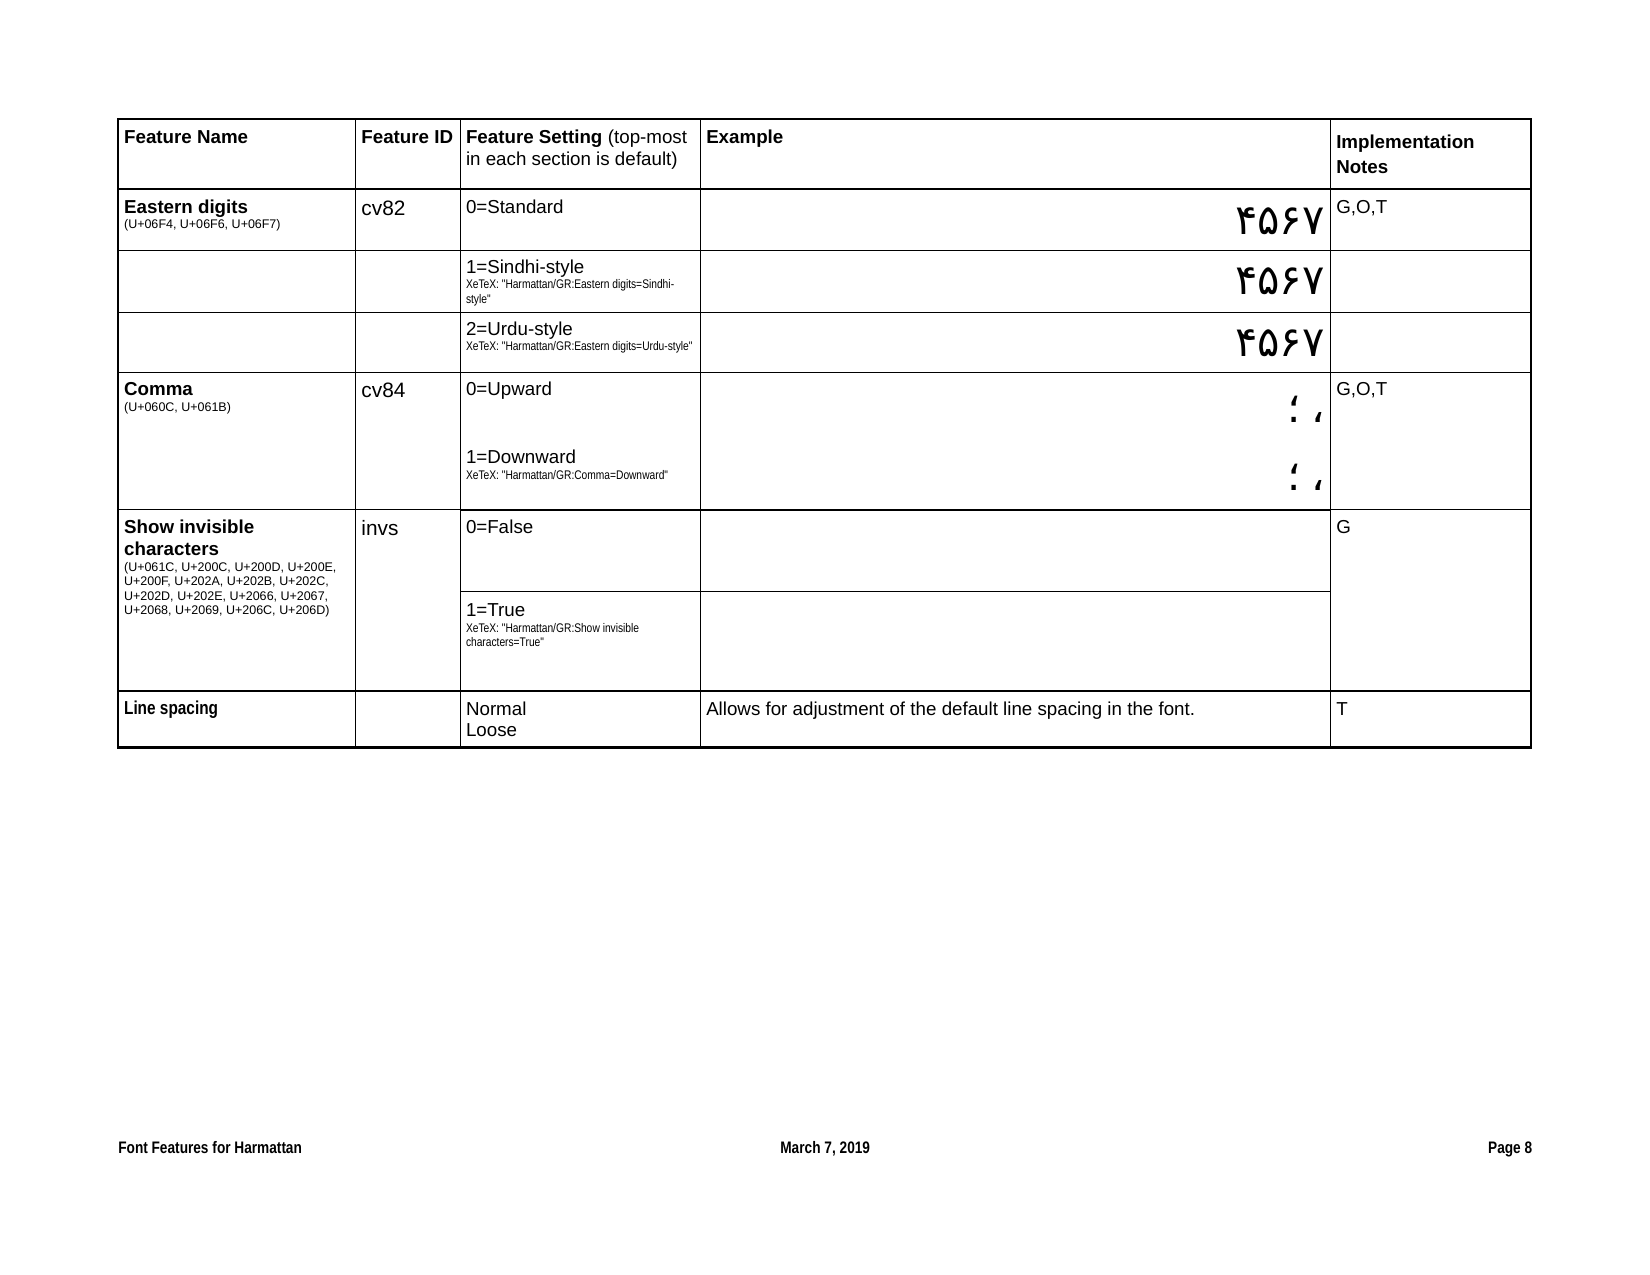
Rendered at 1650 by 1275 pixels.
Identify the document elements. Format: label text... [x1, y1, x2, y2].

table_cell G,O,T [1331, 373, 1530, 508]
table_header Example [701, 120, 1330, 188]
table_cell 0=False [461, 511, 700, 591]
table_cell Comma (U+060C, U+061B) [119, 373, 355, 508]
table_cell Show invisible characters (U+061C, U+200C, U+200D, U+200E, U+200F, U+202A, U+202B, U+202C, U+202D, U+202E, U+2066, U+2067, U+2068, U+2069, U+206C, U+206D) [119, 510, 355, 690]
table_cell 0=Standard [461, 190, 700, 250]
table_cell [119, 313, 355, 372]
table_cell [119, 251, 355, 312]
table_cell ، ؛ [701, 373, 1330, 440]
table_cell Line spacing [119, 692, 355, 746]
table_cell [356, 313, 460, 372]
table_cell [1331, 251, 1530, 312]
table_cell cv84 [356, 373, 460, 508]
table_cell Normal Loose [461, 692, 700, 746]
table_cell 1=Downward XeTeX: "Harmattan/GR:Comma=Downward" [461, 440, 700, 508]
table_cell [1331, 313, 1530, 372]
table_cell ، ؛ [701, 440, 1330, 508]
table_cell G [1331, 510, 1530, 690]
table_cell ۴۵۶۷ [701, 251, 1330, 312]
table_header Feature Name [119, 120, 355, 188]
table_header Feature Setting (top-most in each section is default) [461, 120, 700, 188]
table_cell ؜ ‌ ‍‎ ‏ ‪ ‫ ‬ ‭ ‮ ⁦ ⁧ ⁨ ⁩ [701, 511, 1330, 591]
table_cell G,O,T [1331, 190, 1530, 250]
table_cell cv82 [356, 190, 460, 250]
table_cell 2=Urdu-style XeTeX: "Harmattan/GR:Eastern digits=Urdu-style" [461, 313, 700, 372]
table_cell T [1331, 692, 1530, 746]
table_cell [356, 251, 460, 312]
table_cell [356, 692, 460, 746]
table_cell 1=Sindhi-style XeTeX: "Harmattan/GR:Eastern digits=Sindhi-style" [461, 251, 700, 312]
table_header Feature ID [356, 120, 460, 188]
table_cell Eastern digits (U+06F4, U+06F6, U+06F7) [119, 190, 355, 250]
table_cell invs [356, 510, 460, 690]
table_header Implementation Notes [1331, 120, 1530, 188]
table_cell ؜ ‌ ‍‎ ‏ ‪ ‫ ‬ ‭ ‮ ⁦ ⁧ ⁨ ⁩ [701, 592, 1330, 690]
table_cell 1=True XeTeX: "Harmattan/GR:Show invisible characters=True" [461, 592, 700, 690]
table_cell ۴۵۶۷ [701, 313, 1330, 372]
table_cell 0=Upward [461, 373, 700, 440]
table_cell Allows for adjustment of the default line spacing in the font. [701, 692, 1330, 746]
table_cell ۴۵۶۷ [701, 190, 1330, 250]
